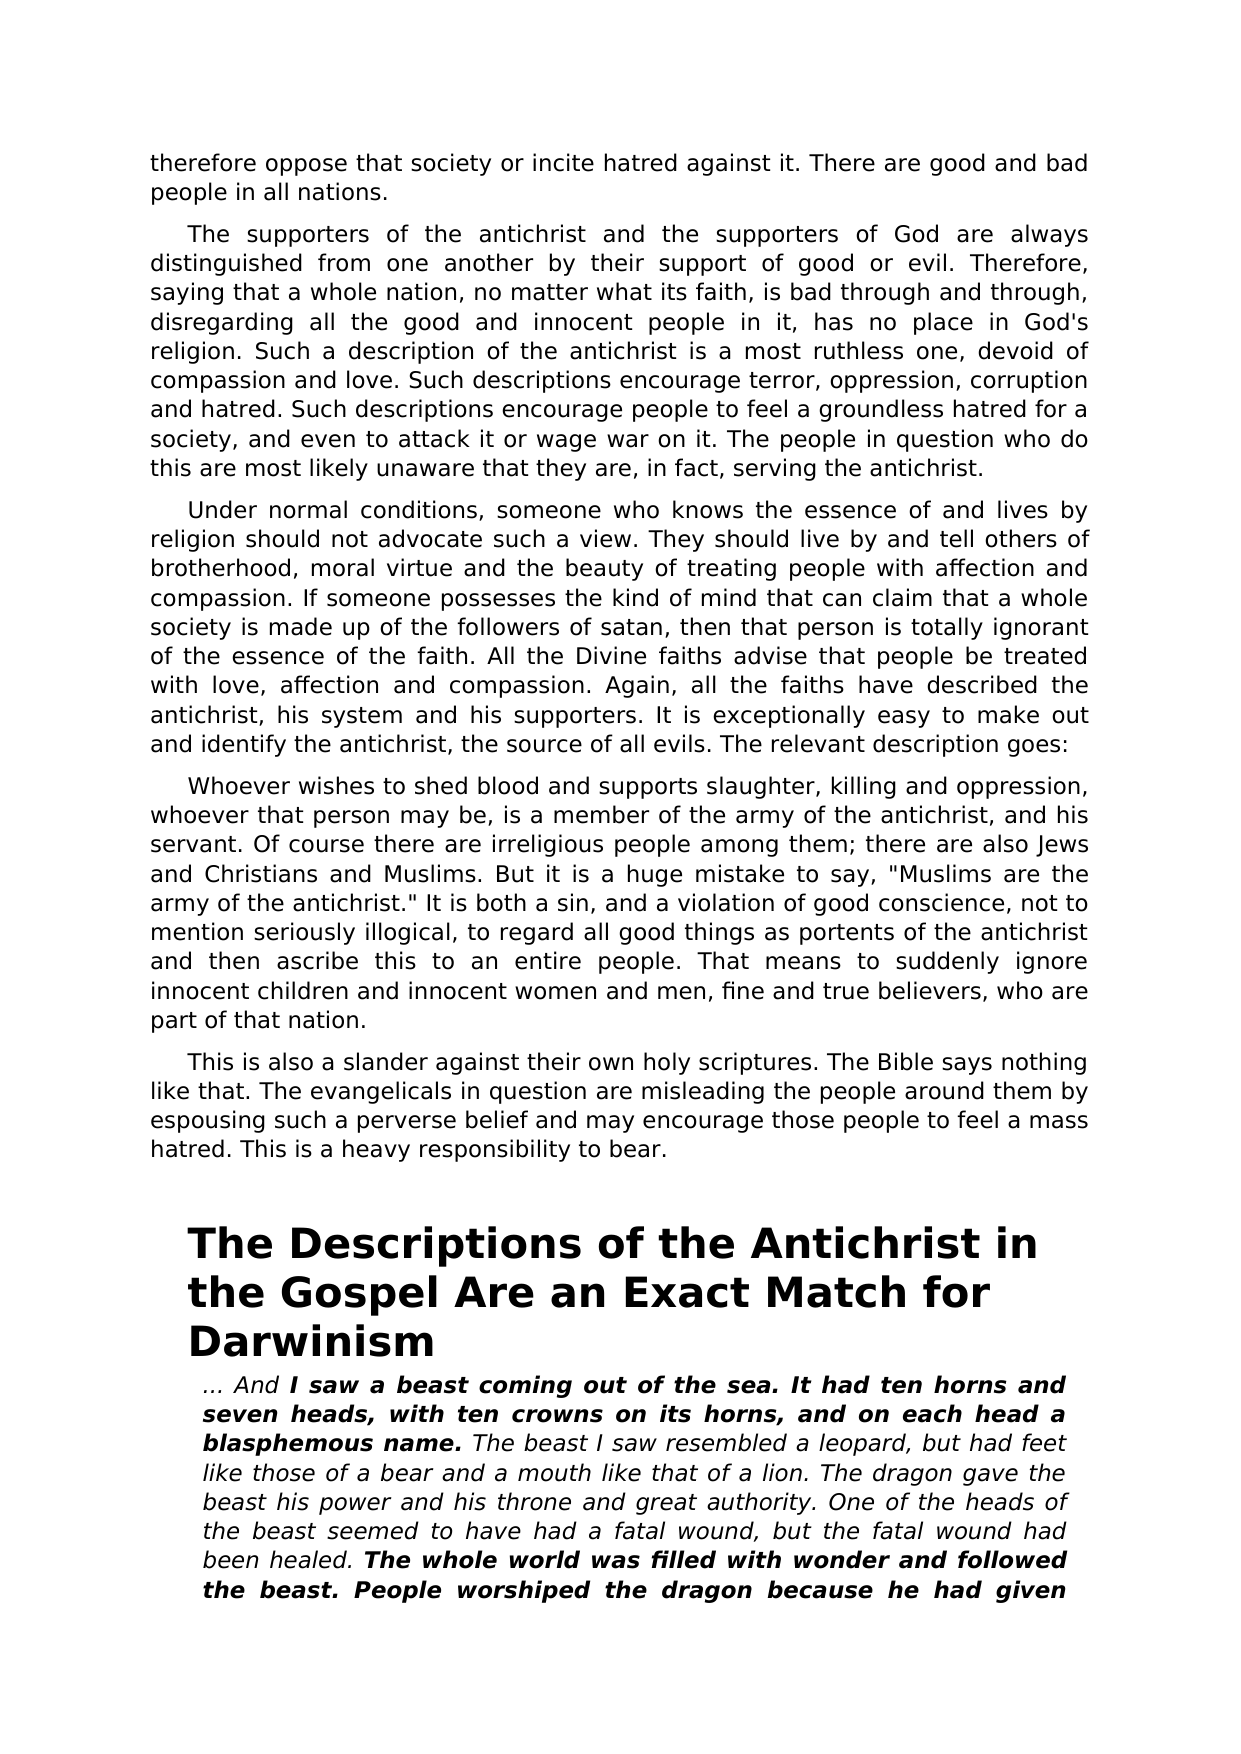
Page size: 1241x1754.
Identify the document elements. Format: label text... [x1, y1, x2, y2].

text This is also a slander against their own holy scriptures. The Bible says nothing like that. The evangelicals in question are misleading the people around them by espousing such a perverse belief and may encourage those people to feel a mass hatred. This is a heavy responsibility to bear. [150, 1049, 1090, 1163]
text Whoever wishes to shed blood and supports slaughter, killing and oppression, whoever that person may be, is a member of the army of the antichrist, and his servant. Of course there are irreligious people among them; there are also Jews and Christians and Muslims. But it is a huge mistake to say, "Muslims are the army of the antichrist." It is both a sin, and a violation of good conscience, not to mention seriously illogical, to regard all good things as portents of the antichrist and then ascribe this to an entire people. That means to suddenly ignore innocent children and innocent women and men, fine and true believers, who are part of that nation. [150, 773, 1090, 1034]
text therefore oppose that society or incite hatred against it. There are good and bad people in all nations. [150, 150, 1090, 206]
text Under normal conditions, someone who knows the essence of and lives by religion should not advocate such a view. They should live by and tell others of brotherhood, moral virtue and the beauty of treating people with affection and compassion. If someone possesses the kind of mind that can claim that a whole society is made up of the followers of satan, then that person is totally ignorant of the essence of the faith. All the Divine faiths advise that people be treated with love, affection and compassion. Again, all the faiths have described the antichrist, his system and his supporters. It is exceptionally easy to make out and identify the antichrist, the source of all evils. The relevant description goes: [150, 497, 1090, 758]
text ... And I saw a beast coming out of the sea. It had ten horns and seven heads, with ten crowns on its horns, and on each head a blasphemous name. The beast I saw resembled a leopard, but had feet like those of a bear and a mouth like that of a lion. The dragon gave the beast his power and his throne and great authority. One of the heads of the beast seemed to have had a fatal wound, but the fatal wound had been healed. The whole world was filled with wonder and followed the beast. People worshiped the dragon because he had given [202, 1372, 1068, 1604]
text The supporters of the antichrist and the supporters of God are always distinguished from one another by their support of good or evil. Therefore, saying that a whole nation, no matter what its faith, is bad through and through, disregarding all the good and innocent people in it, has no place in God's religion. Such a description of the antichrist is a most ruthless one, devoid of compassion and love. Such descriptions encourage terror, oppression, corruption and hatred. Such descriptions encourage people to feel a groundless hatred for a society, and even to attack it or wage war on it. The people in question who do this are most likely unaware that they are, in fact, serving the antichrist. [150, 221, 1090, 482]
subtitle The Descriptions of the Antichrist in the Gospel Are an Exact Match for Darwinism [187, 1220, 1090, 1366]
